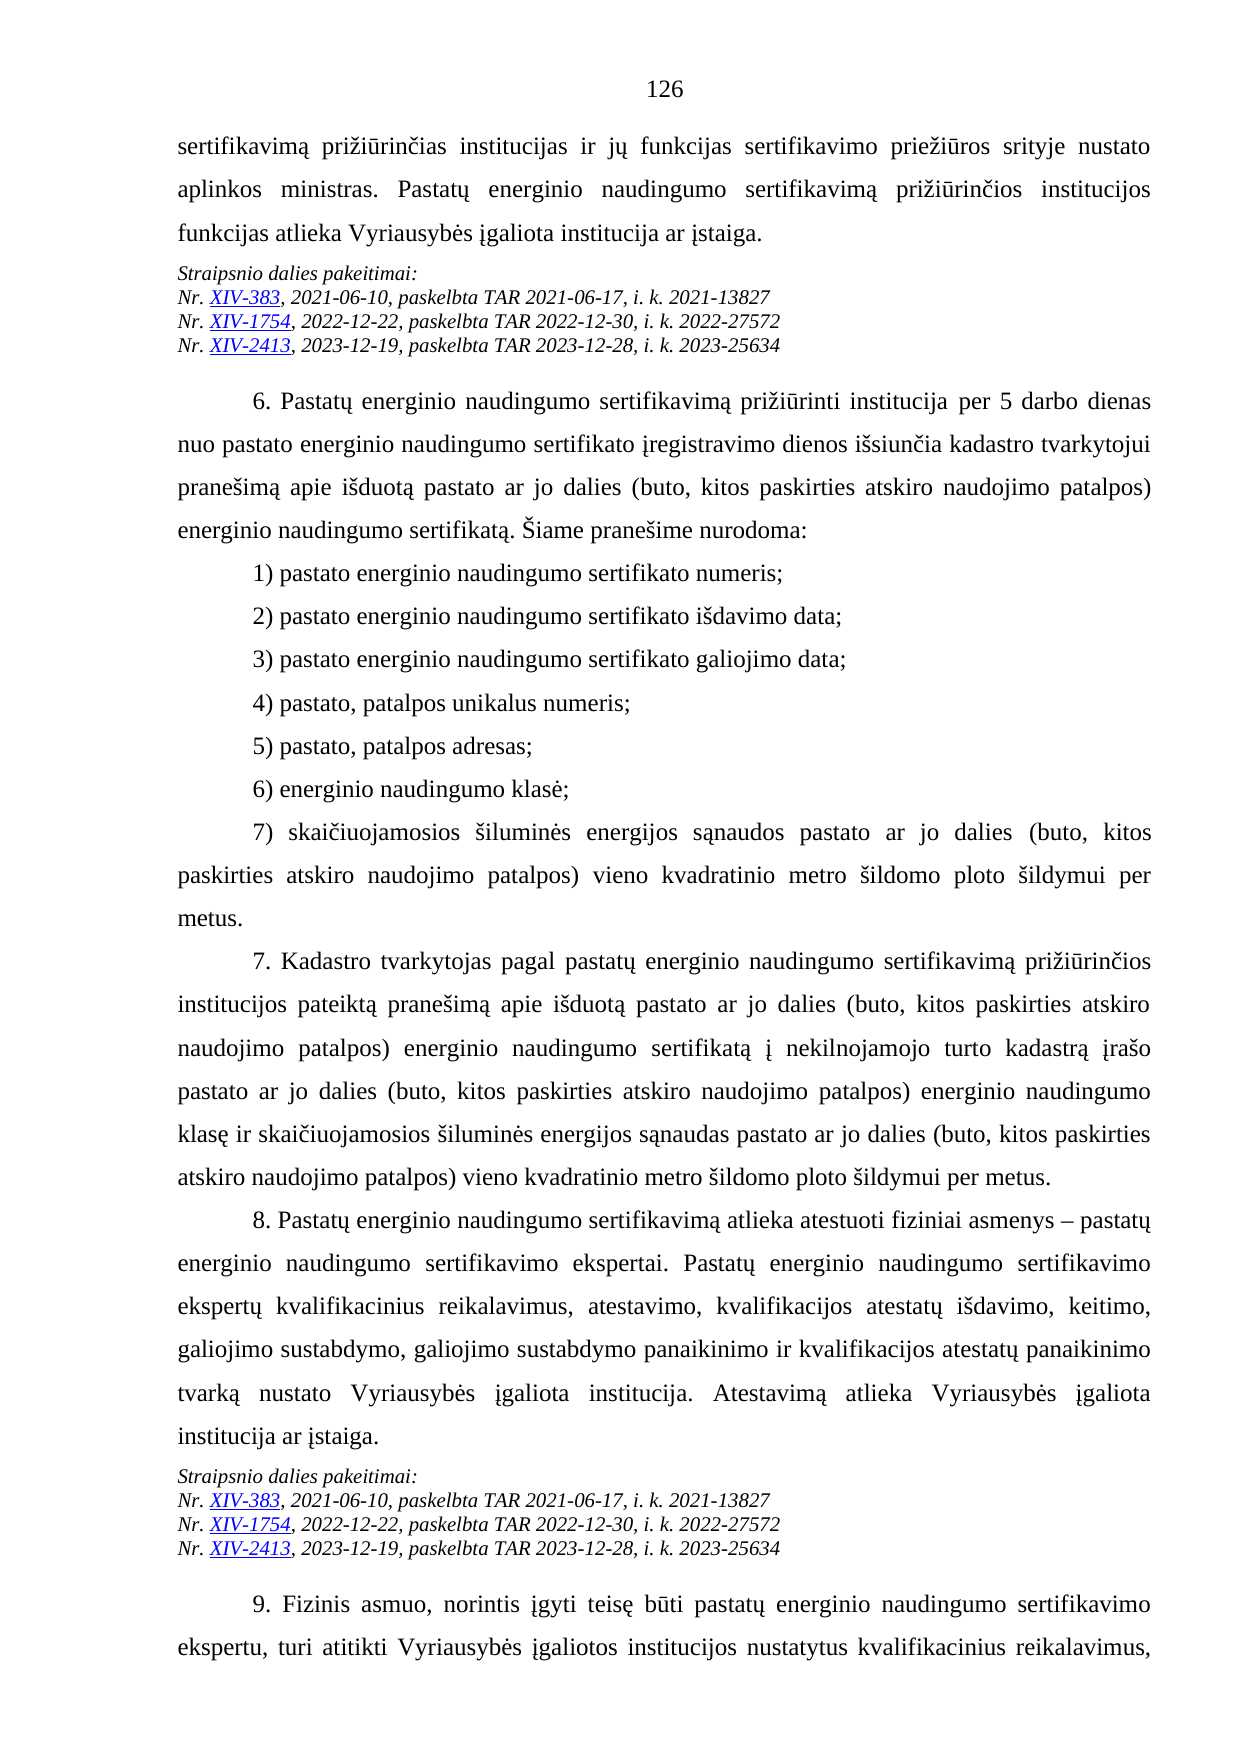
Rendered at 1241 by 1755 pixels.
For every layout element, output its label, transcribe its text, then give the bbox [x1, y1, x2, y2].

text 1) pastato energinio naudingumo sertifikato numeris; [177, 558, 1152, 587]
text Nr. XIV-2413, 2023-12-19, paskelbta TAR 2023-12-28, i. k. 2023-25634 [177, 1536, 1152, 1560]
text Nr. XIV-383, 2021-06-10, paskelbta TAR 2021-06-17, i. k. 2021-13827 [177, 285, 1152, 309]
text 6) energinio naudingumo klasė; [177, 774, 1152, 803]
text 4) pastato, patalpos unikalus numeris; [177, 688, 1152, 716]
text 8. Pastatų energinio naudingumo sertifikavimą atlieka atestuoti fiziniai asmenys – pastatų energinio naudingumo sertifikavimo ekspertai. Pastatų energinio naudingumo sertifikavimo ekspertų kvalifikacinius reikalavimus, atestavimo, kvalifikacijos atestatų išdavimo, keitimo, galiojimo sustabdymo, galiojimo sustabdymo panaikinimo ir kvalifikacijos atestatų panaikinimo tvarką nustato Vyriausybės įgaliota institucija. Atestavimą atlieka Vyriausybės įgaliota institucija ar įstaiga. [177, 1205, 1152, 1449]
text 6. Pastatų energinio naudingumo sertifikavimą prižiūrinti institucija per 5 darbo dienas nuo pastato energinio naudingumo sertifikato įregistravimo dienos išsiunčia kadastro tvarkytojui pranešimą apie išduotą pastato ar jo dalies (buto, kitos paskirties atskiro naudojimo patalpos) energinio naudingumo sertifikatą. Šiame pranešime nurodoma: [177, 386, 1152, 544]
text 7. Kadastro tvarkytojas pagal pastatų energinio naudingumo sertifikavimą prižiūrinčios institucijos pateiktą pranešimą apie išduotą pastato ar jo dalies (buto, kitos paskirties atskiro naudojimo patalpos) energinio naudingumo sertifikatą į nekilnojamojo turto kadastrą įrašo pastato ar jo dalies (buto, kitos paskirties atskiro naudojimo patalpos) energinio naudingumo klasę ir skaičiuojamosios šiluminės energijos sąnaudas pastato ar jo dalies (buto, kitos paskirties atskiro naudojimo patalpos) vieno kvadratinio metro šildomo ploto šildymui per metus. [177, 946, 1152, 1191]
text 5) pastato, patalpos adresas; [177, 731, 1152, 759]
text Nr. XIV-1754, 2022-12-22, paskelbta TAR 2022-12-30, i. k. 2022-27572 [177, 309, 1152, 333]
text Nr. XIV-1754, 2022-12-22, paskelbta TAR 2022-12-30, i. k. 2022-27572 [177, 1512, 1152, 1536]
text sertifikavimą prižiūrinčias institucijas ir jų funkcijas sertifikavimo priežiūros srityje nustato aplinkos ministras. Pastatų energinio naudingumo sertifikavimą prižiūrinčios institucijos funkcijas atlieka Vyriausybės įgaliota institucija ar įstaiga. [177, 131, 1152, 246]
text Straipsnio dalies pakeitimai: [177, 261, 1152, 285]
text Nr. XIV-2413, 2023-12-19, paskelbta TAR 2023-12-28, i. k. 2023-25634 [177, 333, 1152, 357]
text 7) skaičiuojamosios šiluminės energijos sąnaudos pastato ar jo dalies (buto, kitos paskirties atskiro naudojimo patalpos) vieno kvadratinio metro šildomo ploto šildymui per metus. [177, 817, 1152, 932]
text Nr. XIV-383, 2021-06-10, paskelbta TAR 2021-06-17, i. k. 2021-13827 [177, 1488, 1152, 1512]
text Straipsnio dalies pakeitimai: [177, 1464, 1152, 1488]
text 2) pastato energinio naudingumo sertifikato išdavimo data; [177, 601, 1152, 630]
text 3) pastato energinio naudingumo sertifikato galiojimo data; [177, 644, 1152, 673]
text 9. Fizinis asmuo, norintis įgyti teisę būti pastatų energinio naudingumo sertifikavimo ekspertu, turi atitikti Vyriausybės įgaliotos institucijos nustatytus kvalifikacinius reikalavimus, [177, 1589, 1152, 1661]
